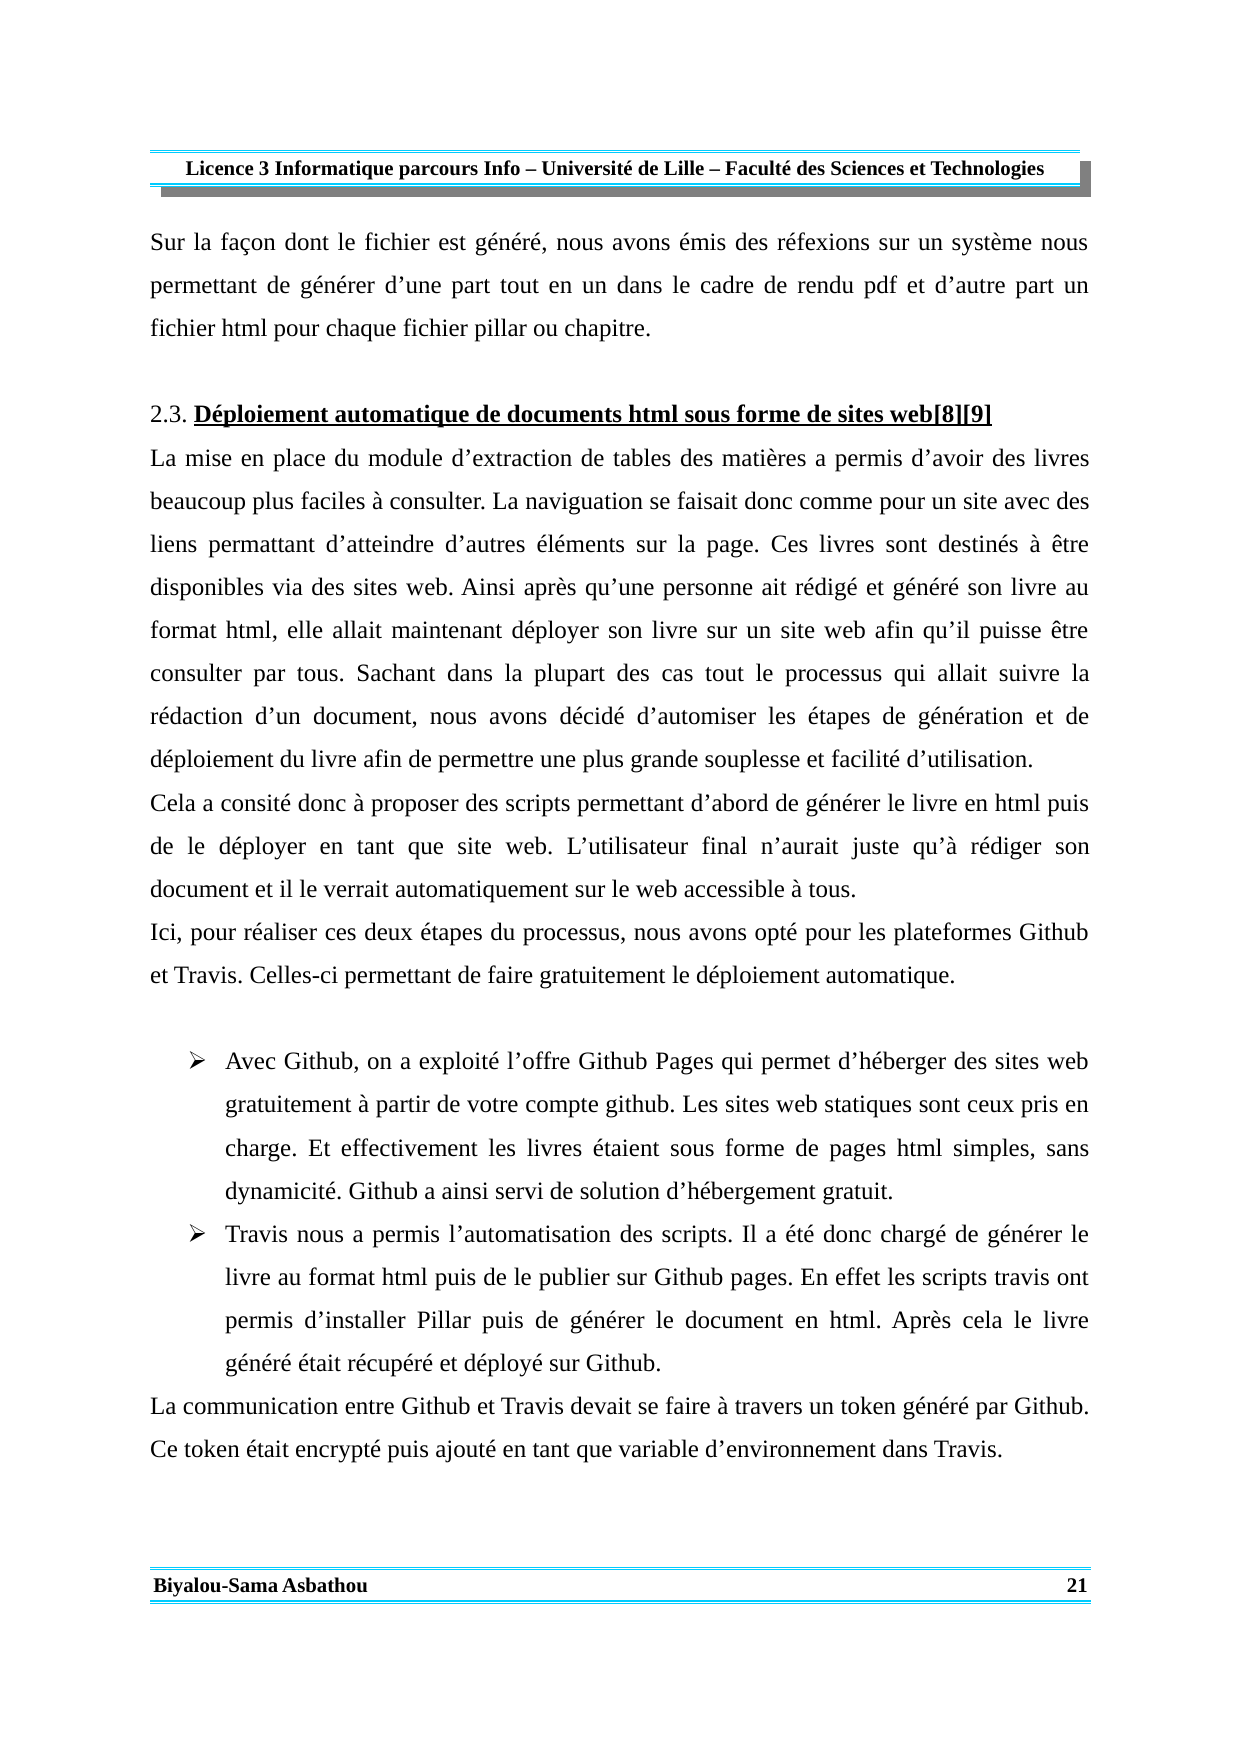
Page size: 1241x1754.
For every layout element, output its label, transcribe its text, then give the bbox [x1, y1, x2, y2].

text Sur la façon dont le fichier est généré, nous avons émis des réfexions sur un système nous permettant de générer d’une part tout en un dans le cadre de rendu pdf et d’autre part un fichier html pour chaque fichier pillar ou chapitre. [150, 227, 1091, 342]
list Avec Github, on a exploité l’offre Github Pages qui permet d’héberger des sites web gratuitement à partir de votre compte github. Les sites web statiques sont ceux pris en charge. Et effectivement les livres étaient sous forme de pages html simples, sans dynamicité. Github a ainsi servi de solution d’hébergement gratuit. [187, 1046, 1091, 1204]
text La mise en place du module d’extraction de tables des matières a permis d’avoir des livres beaucoup plus faciles à consulter. La naviguation se faisait donc comme pour un site avec des liens permattant d’atteindre d’autres éléments sur la page. Ces livres sont destinés à être disponibles via des sites web. Ainsi après qu’une personne ait rédigé et généré son livre au format html, elle allait maintenant déployer son livre sur un site web afin qu’il puisse être consulter par tous. Sachant dans la plupart des cas tout le processus qui allait suivre la rédaction d’un document, nous avons décidé d’automiser les étapes de génération et de déploiement du livre afin de permettre une plus grande souplesse et facilité d’utilisation. [150, 443, 1091, 773]
text La communication entre Github et Travis devait se faire à travers un token généré par Github. Ce token était encrypté puis ajouté en tant que variable d’environnement dans Travis. [150, 1391, 1091, 1463]
text Cela a consité donc à proposer des scripts permettant d’abord de générer le livre en html puis de le déployer en tant que site web. L’utilisateur final n’aurait juste qu’à rédiger son document et il le verrait automatiquement sur le web accessible à tous. [150, 788, 1091, 903]
list Travis nous a permis l’automatisation des scripts. Il a été donc chargé de générer le livre au format html puis de le publier sur Github pages. En effet les scripts travis ont permis d’installer Pillar puis de générer le document en html. Après cela le livre généré était récupéré et déployé sur Github. [187, 1219, 1091, 1377]
text 2.3. Déploiement automatique de documents html sous forme de sites web[8][9] [150, 399, 1091, 428]
text Ici, pour réaliser ces deux étapes du processus, nous avons opté pour les plateformes Github et Travis. Celles-ci permettant de faire gratuitement le déploiement automatique. [150, 917, 1091, 989]
